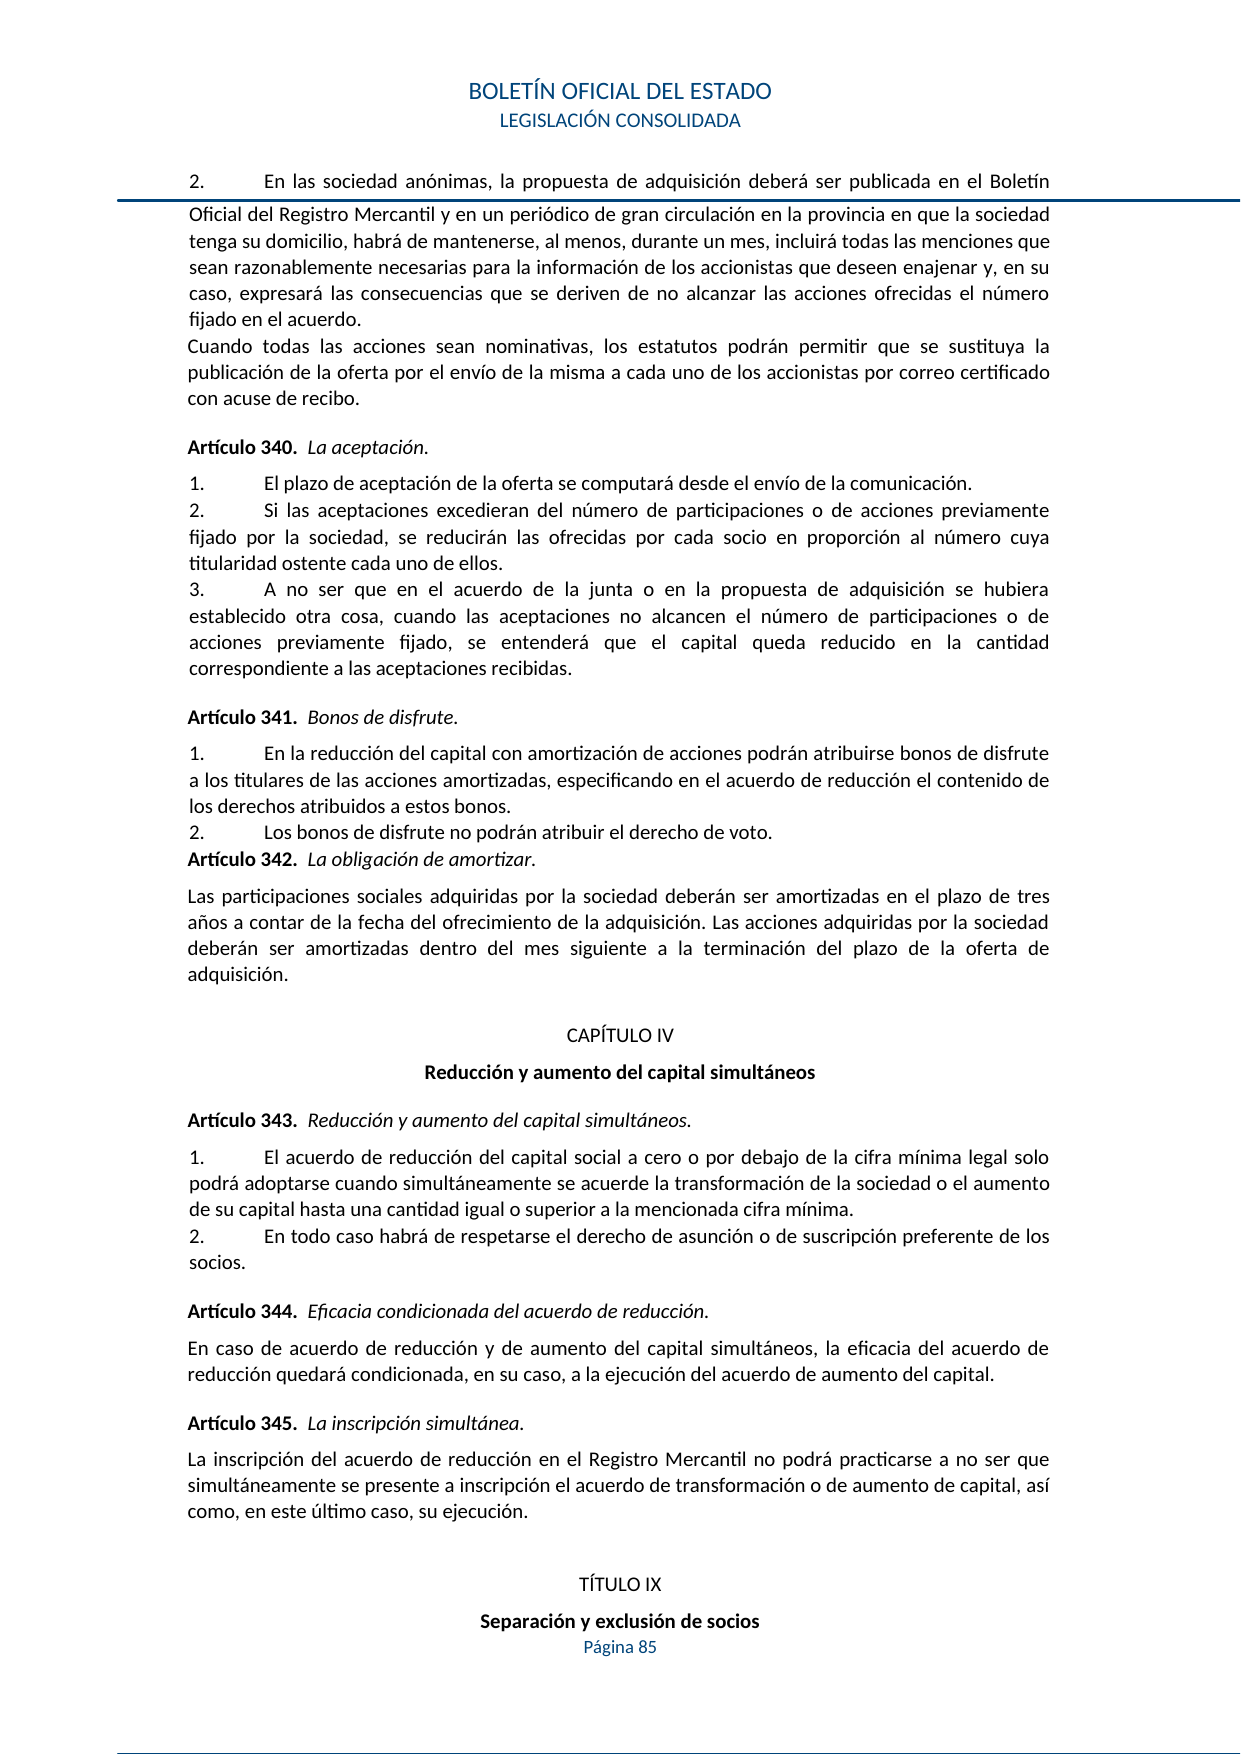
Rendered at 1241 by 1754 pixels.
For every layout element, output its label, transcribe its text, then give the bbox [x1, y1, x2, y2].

list A no ser que en el acuerdo de la junta o en la propuesta de adquisición se hubiera establecido otra cosa, cuando las aceptaciones no alcancen el número de participaciones o de acciones previamente fijado, se entenderá que el capital queda reducido en la cantidad correspondiente a las aceptaciones recibidas. [189, 577, 1051, 681]
list El acuerdo de reducción del capital social a cero o por debajo de la cifra mínima legal solo podrá adoptarse cuando simultáneamente se acuerde la transformación de la sociedad o el aumento de su capital hasta una cantidad igual o superior a la mencionada cifra mínima. [189, 1144, 1051, 1222]
text Artículo 343. Reducción y aumento del capital simultáneos. [187, 1107, 1051, 1133]
text En caso de acuerdo de reducción y de aumento del capital simultáneos, la eficacia del acuerdo de reducción quedará condicionada, en su caso, a la ejecución del acuerdo de aumento del capital. [187, 1335, 1051, 1386]
list Los bonos de disfrute no podrán atribuir el derecho de voto. [189, 819, 1051, 845]
text TÍTULO IX [212, 1571, 1029, 1597]
text Separación y exclusión de socios [210, 1608, 1030, 1633]
text Artículo 340. La aceptación. [187, 434, 1051, 459]
text Artículo 344. Eficacia condicionada del acuerdo de reducción. [187, 1298, 1051, 1323]
text La inscripción del acuerdo de reducción en el Registro Mercantil no podrá practicarse a no ser que simultáneamente se presente a inscripción el acuerdo de transformación o de aumento de capital, así como, en este último caso, su ejecución. [187, 1446, 1051, 1524]
list En todo caso habrá de respetarse el derecho de asunción o de suscripción preferente de los socios. [189, 1223, 1051, 1275]
list Oficial del Registro Mercantil y en un periódico de gran circulación en la provincia en que la sociedad tenga su domicilio, habrá de mantenerse, al menos, durante un mes, incluirá todas las menciones que sean razonablemente necesarias para la información de los accionistas que deseen enajenar y, en su caso, expresará las consecuencias que se deriven de no alcanzar las acciones ofrecidas el número fijado en el acuerdo. [189, 202, 1051, 332]
text Cuando todas las acciones sean nominativas, los estatutos podrán permitir que se sustituya la publicación de la oferta por el envío de la misma a cada uno de los accionistas por correo certificado con acuse de recibo. [187, 333, 1051, 411]
text Artículo 345. La inscripción simultánea. [187, 1410, 1051, 1435]
list En las sociedad anónimas, la propuesta de adquisición deberá ser publicada en el Boletín [189, 168, 1051, 199]
list Si las aceptaciones excedieran del número de participaciones o de acciones previamente fijado por la sociedad, se reducirán las ofrecidas por cada socio en proporción al número cuya titularidad ostente cada uno de ellos. [189, 498, 1051, 575]
text Reducción y aumento del capital simultáneos [210, 1059, 1030, 1084]
list En la reducción del capital con amortización de acciones podrán atribuirse bonos de disfrute a los titulares de las acciones amortizadas, especificando en el acuerdo de reducción el contenido de los derechos atribuidos a estos bonos. [189, 741, 1051, 818]
text Artículo 341. Bonos de disfrute. [187, 704, 1051, 729]
text CAPÍTULO IV [212, 1022, 1029, 1047]
text Artículo 342. La obligación de amortizar. [187, 846, 1051, 872]
list El plazo de aceptación de la oferta se computará desde el envío de la comunicación. [189, 471, 1051, 496]
text Las participaciones sociales adquiridas por la sociedad deberán ser amortizadas en el plazo de tres años a contar de la fecha del ofrecimiento de la adquisición. Las acciones adquiridas por la sociedad deberán ser amortizadas dentro del mes siguiente a la terminación del plazo de la oferta de adquisición. [187, 883, 1051, 987]
